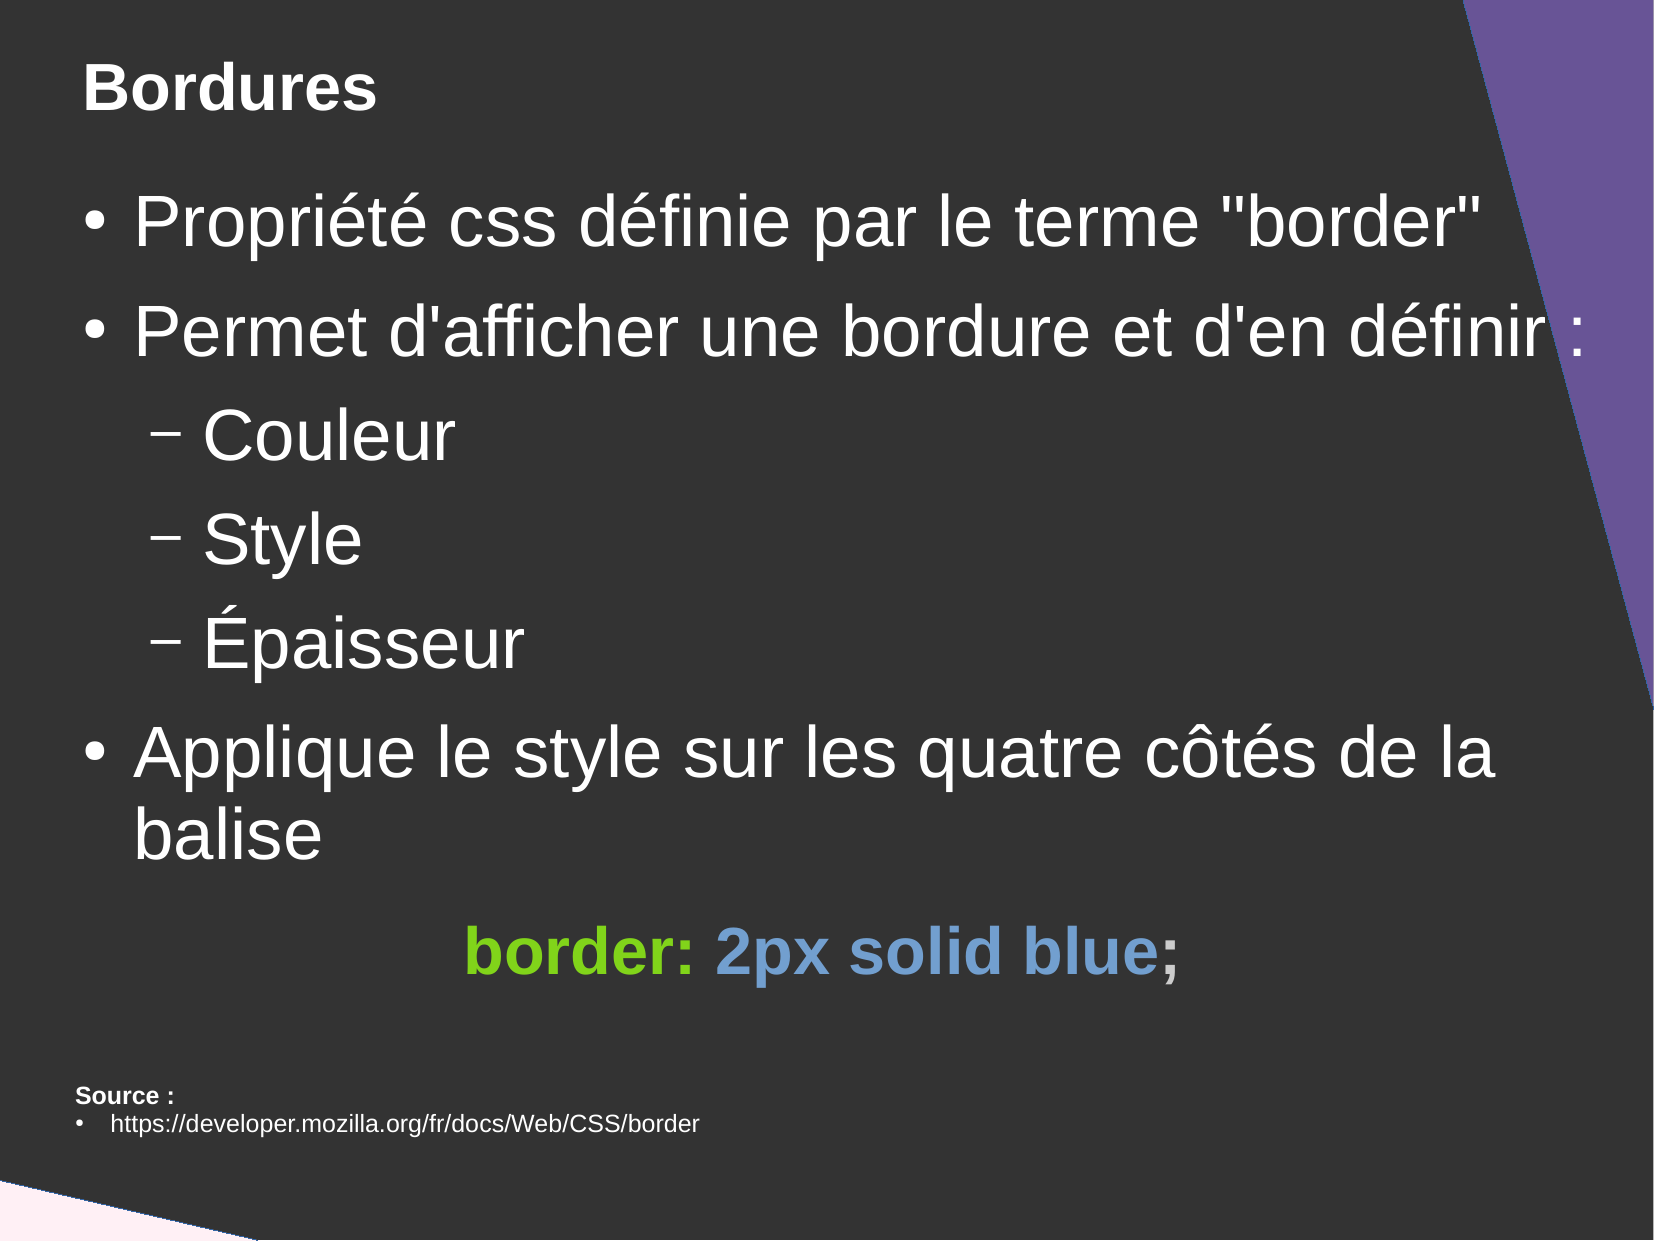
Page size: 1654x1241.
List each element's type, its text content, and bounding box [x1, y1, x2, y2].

title Bordures [82, 49, 1571, 130]
text_box [0, 1180, 262, 1241]
list Propriété css définie par le terme "border" Permet d'afficher une bordure et d'en définir : Couleur Style Épaisseur Applique le style sur les quatre côtés de la balise [64, 180, 1604, 910]
text_box Source : https://developer.mozilla.org/fr/docs/Web/CSS/border [60, 1074, 1546, 1217]
text_box border: 2px solid blue; [448, 906, 1205, 997]
text_box [1463, 0, 1654, 710]
